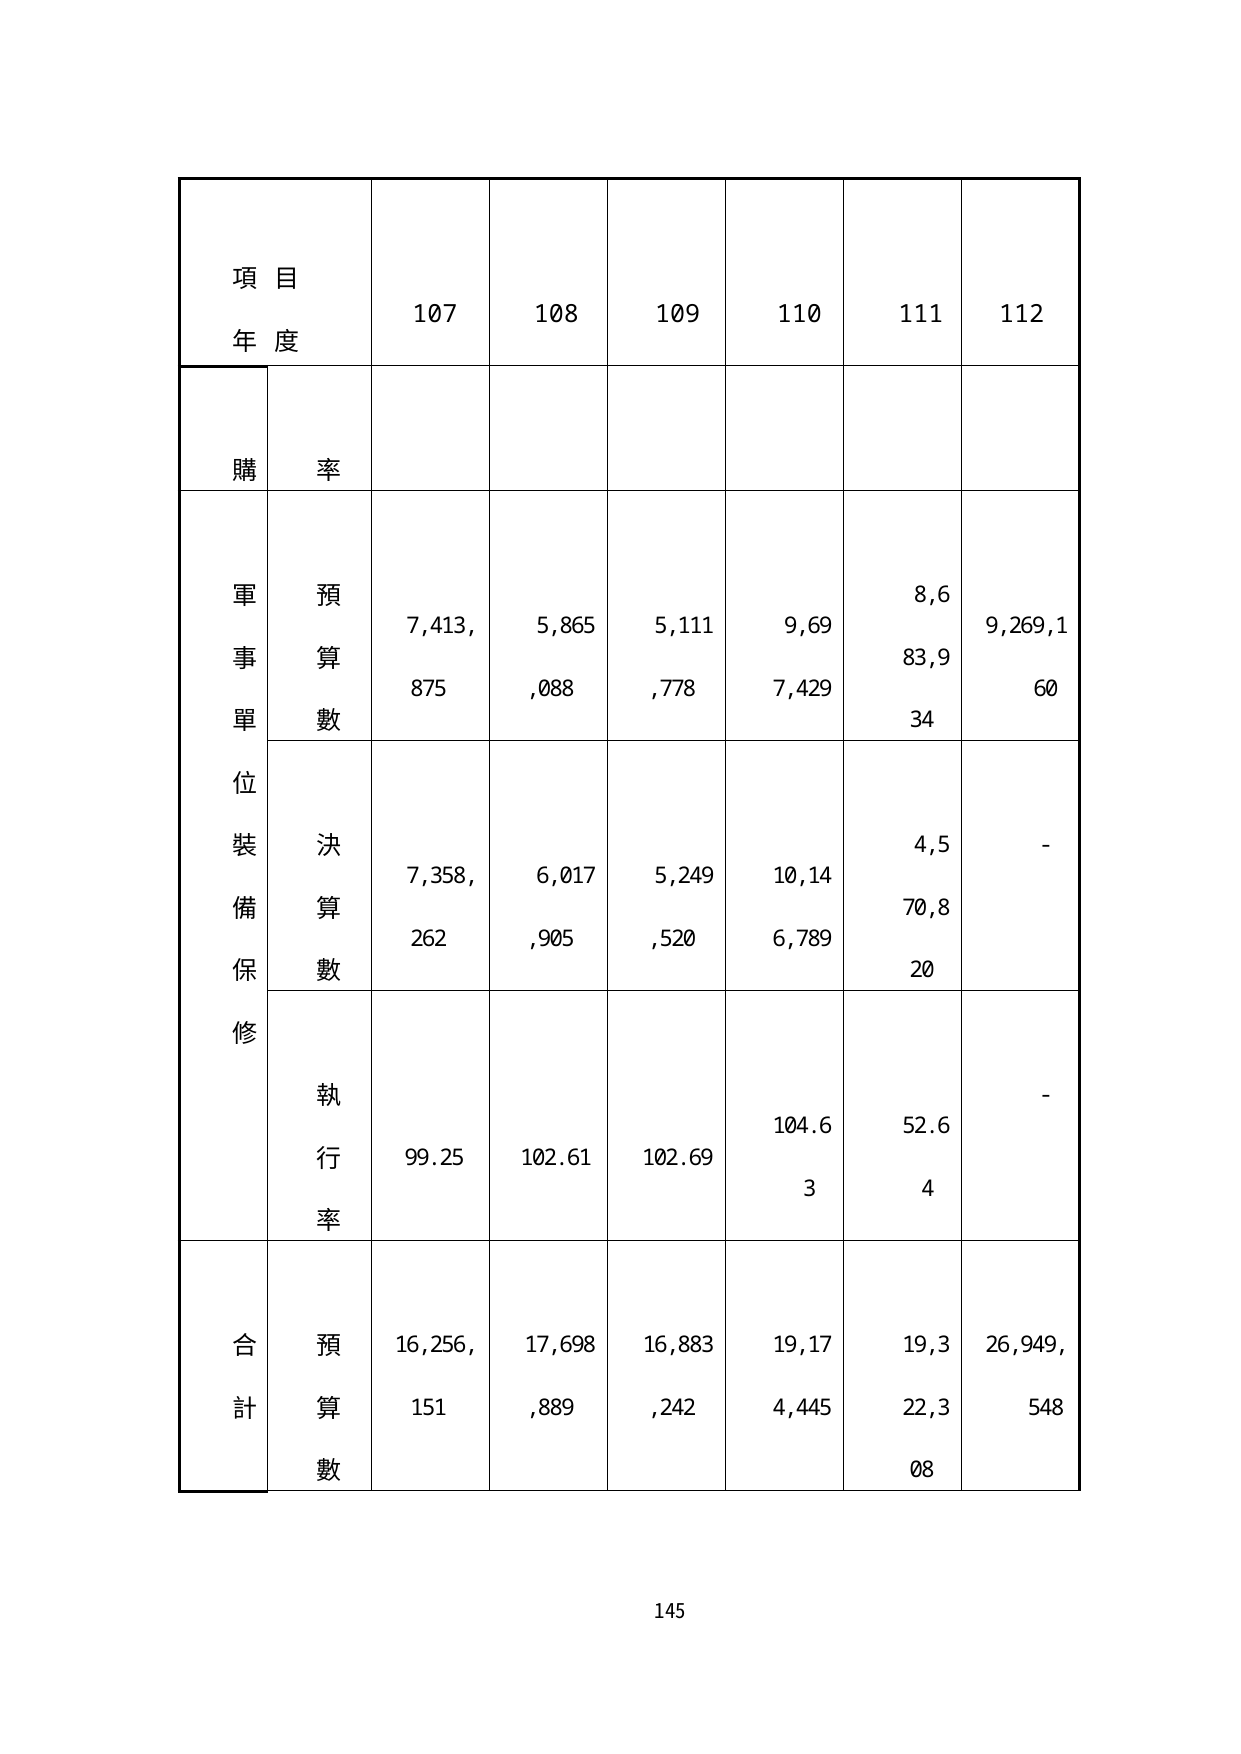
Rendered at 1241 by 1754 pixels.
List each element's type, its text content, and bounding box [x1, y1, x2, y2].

table_cell 7,413,875 [372, 491, 489, 740]
table_cell 5,249,520 [608, 741, 725, 990]
table_header 110 [726, 180, 843, 365]
table_cell 6,017,905 [490, 741, 607, 990]
table_cell - [962, 991, 1078, 1240]
table_cell 預算數 [268, 1241, 371, 1490]
table_header 111 [844, 180, 961, 365]
table_cell 10,146,789 [726, 741, 843, 990]
table_cell - [962, 741, 1078, 990]
table_cell 104.63 [726, 991, 843, 1240]
table_cell - [962, 366, 1078, 490]
table_cell 17,698,889 [490, 1241, 607, 1490]
table_cell 99.25 [372, 991, 489, 1240]
table_header 項目 年度 [181, 180, 371, 365]
table_cell 9,697,429 [726, 491, 843, 740]
table_cell 8,683,934 [844, 491, 961, 740]
table_header 112 [962, 180, 1078, 365]
table_cell [844, 366, 961, 490]
table_cell 9,269,160 [962, 491, 1078, 740]
table_cell 5,111,778 [608, 491, 725, 740]
table_cell 102.69 [608, 991, 725, 1240]
table_cell 預算數 [268, 491, 371, 740]
table_cell 16,883,242 [608, 1241, 725, 1490]
table_cell 16,256,151 [372, 1241, 489, 1490]
table_header 107 [372, 180, 489, 365]
table_cell 19,322,308 [844, 1241, 961, 1490]
table_cell [726, 366, 843, 490]
table_cell [372, 366, 489, 490]
table_cell [490, 366, 607, 490]
table_cell 合計 [181, 1241, 267, 1490]
table_cell 決算數 [268, 741, 371, 990]
table_cell 52.64 [844, 991, 961, 1240]
table_cell 7,358,262 [372, 741, 489, 990]
table_cell 4,570,820 [844, 741, 961, 990]
table_header 108 [490, 180, 607, 365]
table_cell 軍事單位裝備保修 [181, 491, 267, 1240]
table_header 109 [608, 180, 725, 365]
table_cell 102.61 [490, 991, 607, 1240]
table_cell 購 [181, 368, 267, 490]
table_cell 執行率 [268, 991, 371, 1240]
table_cell 19,174,445 [726, 1241, 843, 1490]
table_cell [608, 366, 725, 490]
table_cell 5,865,088 [490, 491, 607, 740]
table_cell 26,949,548 [962, 1241, 1078, 1490]
table_cell 率 [268, 366, 371, 490]
